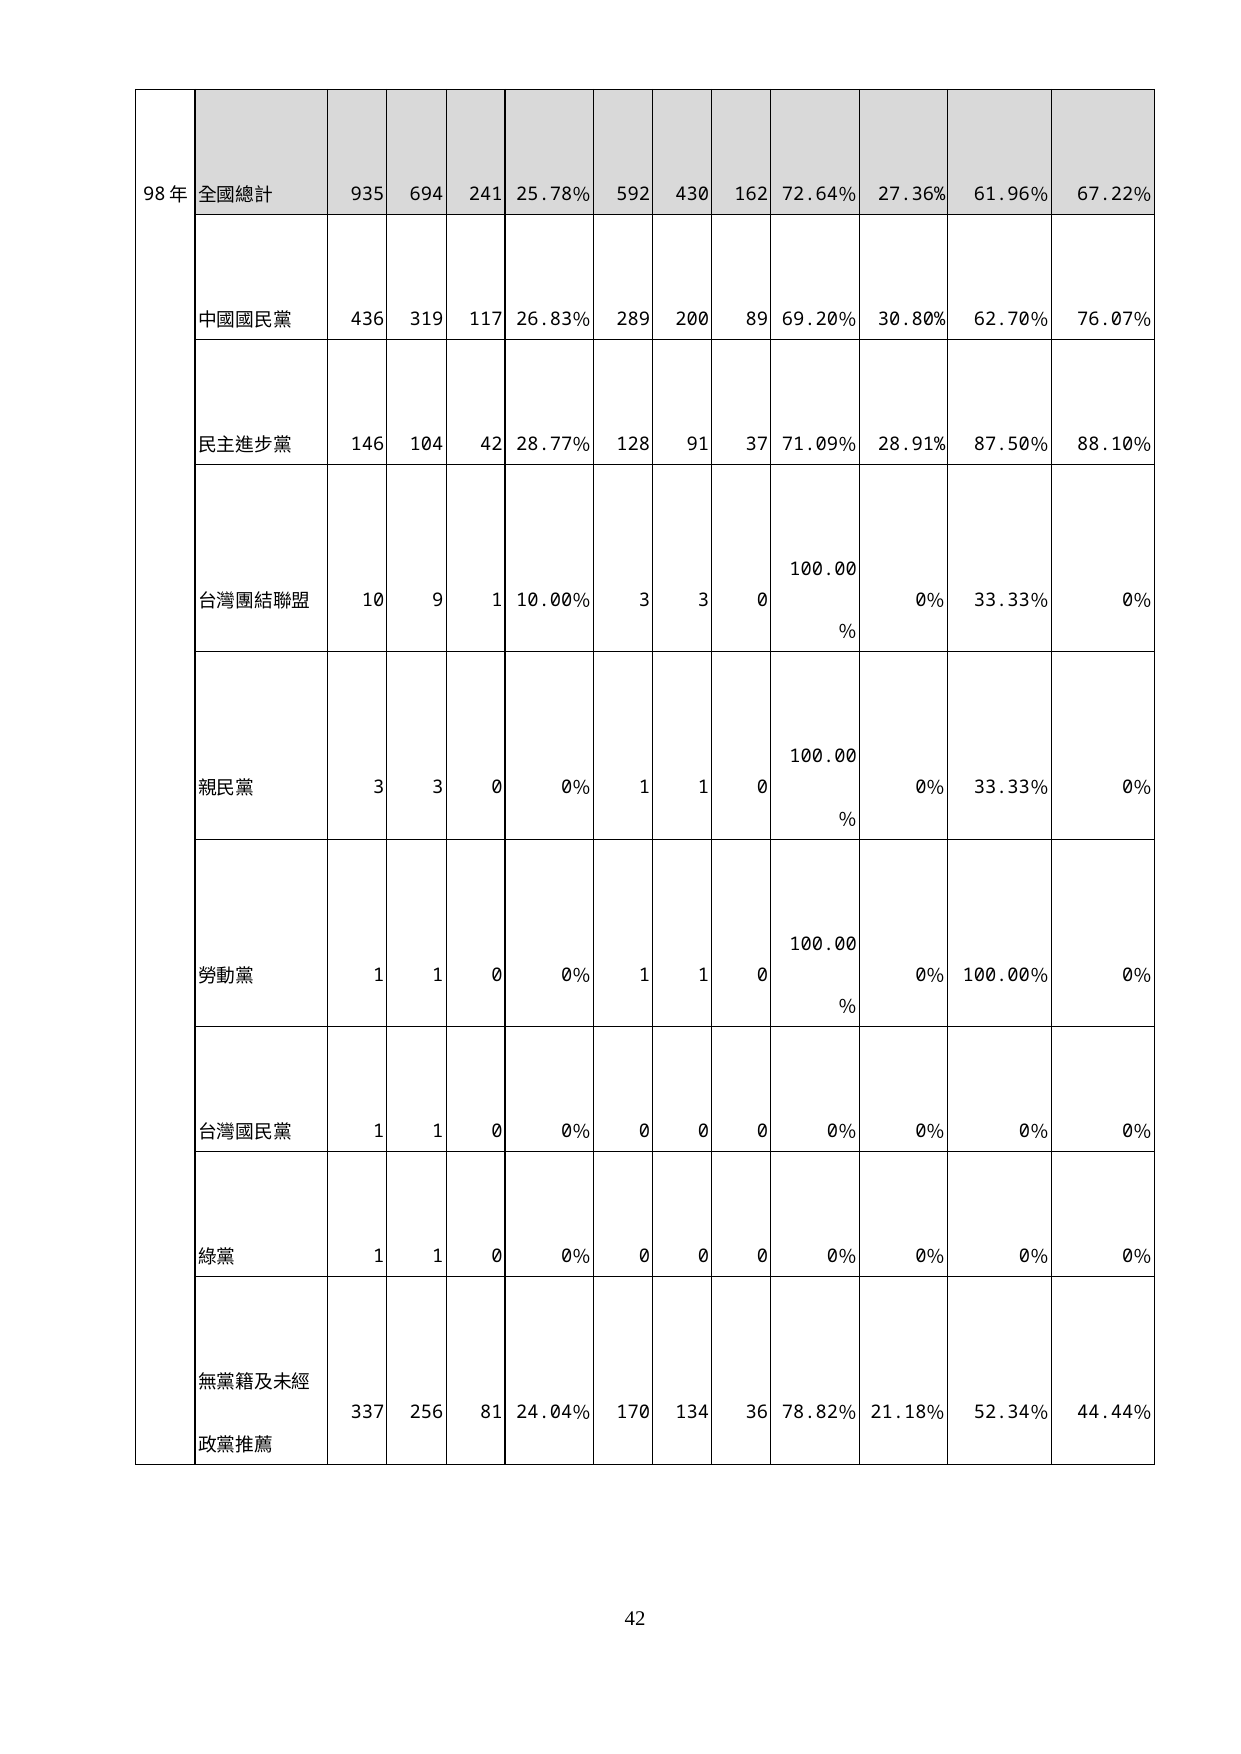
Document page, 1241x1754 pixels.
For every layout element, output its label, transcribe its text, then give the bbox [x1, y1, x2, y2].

table_cell 0 [653, 1152, 711, 1276]
table_cell 52.34％ [948, 1277, 1051, 1464]
table_cell 69.20％ [771, 215, 859, 339]
table_cell 935 [328, 90, 386, 214]
table_cell 無黨籍及未經政黨推薦 [196, 1277, 327, 1464]
table_cell 100.00％ [771, 840, 859, 1026]
table_cell 0％ [506, 1027, 593, 1151]
table_cell 37 [712, 340, 770, 464]
table_cell 1 [328, 1027, 386, 1151]
table_cell 0％ [860, 1152, 947, 1276]
table_cell 21.18％ [860, 1277, 947, 1464]
table_cell 200 [653, 215, 711, 339]
table_cell 337 [328, 1277, 386, 1464]
table_cell 170 [594, 1277, 652, 1464]
table_cell 25.78％ [506, 90, 593, 214]
table_cell 0 [594, 1152, 652, 1276]
table_cell 0％ [860, 652, 947, 839]
table_cell 綠黨 [196, 1152, 327, 1276]
table_cell 27.36% [860, 90, 947, 214]
table_cell 28.91% [860, 340, 947, 464]
table_cell 0 [447, 1152, 504, 1276]
table_cell 28.77％ [506, 340, 593, 464]
table_cell 33.33％ [948, 465, 1051, 651]
table_cell 162 [712, 90, 770, 214]
table_cell 0 [594, 1027, 652, 1151]
table_cell 0％ [1052, 652, 1154, 839]
table_cell 100.00％ [771, 465, 859, 651]
table_cell 1 [594, 652, 652, 839]
table_cell 0％ [1052, 465, 1154, 651]
table_cell 241 [447, 90, 504, 214]
table_cell 98年 [136, 90, 194, 1464]
table_cell 289 [594, 215, 652, 339]
table_cell 10.00％ [506, 465, 593, 651]
table_cell 81 [447, 1277, 504, 1464]
table_cell 民主進步黨 [196, 340, 327, 464]
table_cell 134 [653, 1277, 711, 1464]
table_cell 33.33％ [948, 652, 1051, 839]
table_cell 78.82％ [771, 1277, 859, 1464]
table_cell 592 [594, 90, 652, 214]
table_cell 0％ [1052, 1152, 1154, 1276]
table_cell 76.07％ [1052, 215, 1154, 339]
table_cell 0 [447, 1027, 504, 1151]
table_cell 親民黨 [196, 652, 327, 839]
table_cell 1 [387, 1152, 446, 1276]
table_cell 1 [594, 840, 652, 1026]
table_cell 勞動黨 [196, 840, 327, 1026]
table_cell 9 [387, 465, 446, 651]
table_cell 全國總計 [196, 90, 327, 214]
table_cell 0 [712, 1152, 770, 1276]
table_cell 台灣團結聯盟 [196, 465, 327, 651]
table_cell 88.10％ [1052, 340, 1154, 464]
table_cell 71.09％ [771, 340, 859, 464]
table_cell 72.64％ [771, 90, 859, 214]
table_cell 3 [328, 652, 386, 839]
table_cell 1 [387, 840, 446, 1026]
table_cell 1 [653, 652, 711, 839]
table_cell 694 [387, 90, 446, 214]
table_cell 1 [328, 840, 386, 1026]
table_cell 44.44％ [1052, 1277, 1154, 1464]
table_cell 26.83％ [506, 215, 593, 339]
table_cell 10 [328, 465, 386, 651]
table_cell 0 [712, 465, 770, 651]
table_cell 0 [447, 652, 504, 839]
table_cell 0％ [1052, 840, 1154, 1026]
table_cell 62.70％ [948, 215, 1051, 339]
table_cell 436 [328, 215, 386, 339]
table_cell 0％ [506, 840, 593, 1026]
table_cell 61.96％ [948, 90, 1051, 214]
table_cell 89 [712, 215, 770, 339]
table_cell 430 [653, 90, 711, 214]
table_cell 0％ [1052, 1027, 1154, 1151]
table_cell 104 [387, 340, 446, 464]
table_cell 100.00％ [771, 652, 859, 839]
table_cell 319 [387, 215, 446, 339]
table_cell 30.80% [860, 215, 947, 339]
table_cell 0％ [860, 1027, 947, 1151]
table_cell 100.00％ [948, 840, 1051, 1026]
table_cell 87.50％ [948, 340, 1051, 464]
table_cell 0％ [860, 465, 947, 651]
table_cell 1 [447, 465, 504, 651]
table_cell 0 [447, 840, 504, 1026]
table_cell 台灣國民黨 [196, 1027, 327, 1151]
table_cell 36 [712, 1277, 770, 1464]
table_cell 3 [594, 465, 652, 651]
table_cell 146 [328, 340, 386, 464]
table_cell 256 [387, 1277, 446, 1464]
table_cell 0％ [948, 1027, 1051, 1151]
table_cell 0％ [771, 1152, 859, 1276]
table_cell 3 [653, 465, 711, 651]
table_cell 0％ [506, 1152, 593, 1276]
table_cell 128 [594, 340, 652, 464]
table_cell 0％ [771, 1027, 859, 1151]
table_cell 0 [712, 1027, 770, 1151]
table_cell 0 [712, 840, 770, 1026]
table_cell 0％ [948, 1152, 1051, 1276]
table_cell 42 [447, 340, 504, 464]
table_cell 0 [712, 652, 770, 839]
table_cell 24.04％ [506, 1277, 593, 1464]
table_cell 1 [653, 840, 711, 1026]
table_cell 67.22％ [1052, 90, 1154, 214]
table_cell 0％ [506, 652, 593, 839]
table_cell 0 [653, 1027, 711, 1151]
table_cell 1 [328, 1152, 386, 1276]
table_cell 91 [653, 340, 711, 464]
table_cell 1 [387, 1027, 446, 1151]
table_cell 0％ [860, 840, 947, 1026]
table_cell 3 [387, 652, 446, 839]
table_cell 117 [447, 215, 504, 339]
table_cell 中國國民黨 [196, 215, 327, 339]
